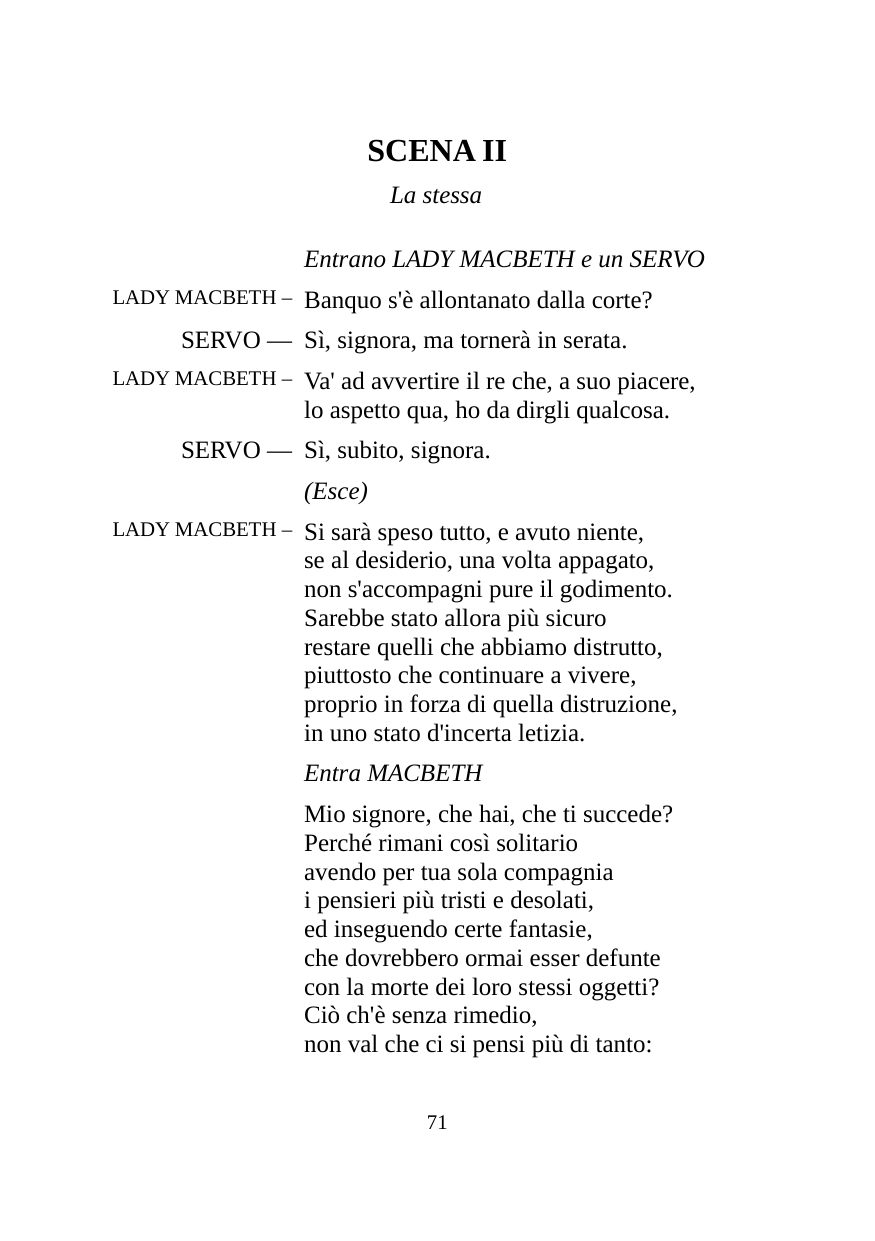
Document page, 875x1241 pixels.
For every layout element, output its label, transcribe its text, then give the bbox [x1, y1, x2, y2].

table_cell Entra MACBETH [298, 753, 768, 793]
table_cell SERVO — [106, 429, 298, 511]
table_cell Mio signore, che hai, che ti succede? Perché rimani così solitario avendo per tua sola compagnia i pensieri più tristi e desolati, ed inseguendo certe fantasie, che dovrebbero ormai esser defunte con la morte dei loro stessi oggetti? Ciò ch'è senza rimedio, non val che ci si pensi più di tanto: [298, 793, 768, 1064]
table_cell Banquo s'è allontanato dalla corte? [298, 279, 768, 319]
table_cell Si sarà speso tutto, e avuto niente, se al desiderio, una volta appagato, non s'accompagni pure il godimento. Sarebbe stato allora più sicuro restare quelli che abbiamo distrutto, piuttosto che continuare a vivere, proprio in forza di quella distruzione, in uno stato d'incerta letizia. [298, 511, 768, 752]
table_cell SERVO — [106, 319, 298, 360]
subtitle SCENA II [106, 131, 768, 168]
table_cell Sì, subito, signora. [298, 429, 768, 470]
table_cell (Esce) [298, 470, 768, 511]
text La stessa [106, 181, 768, 209]
table_cell LADY MACBETH – [106, 279, 298, 319]
table_cell LADY MACBETH – [106, 511, 298, 1064]
table_header [106, 238, 298, 279]
table_header Entrano LADY MACBETH e un SERVO [298, 238, 768, 279]
table_cell Va' ad avvertire il re che, a suo piacere, lo aspetto qua, ho da dirgli qualcosa. [298, 360, 768, 429]
table_cell LADY MACBETH – [106, 360, 298, 429]
table_cell Sì, signora, ma tornerà in serata. [298, 319, 768, 360]
